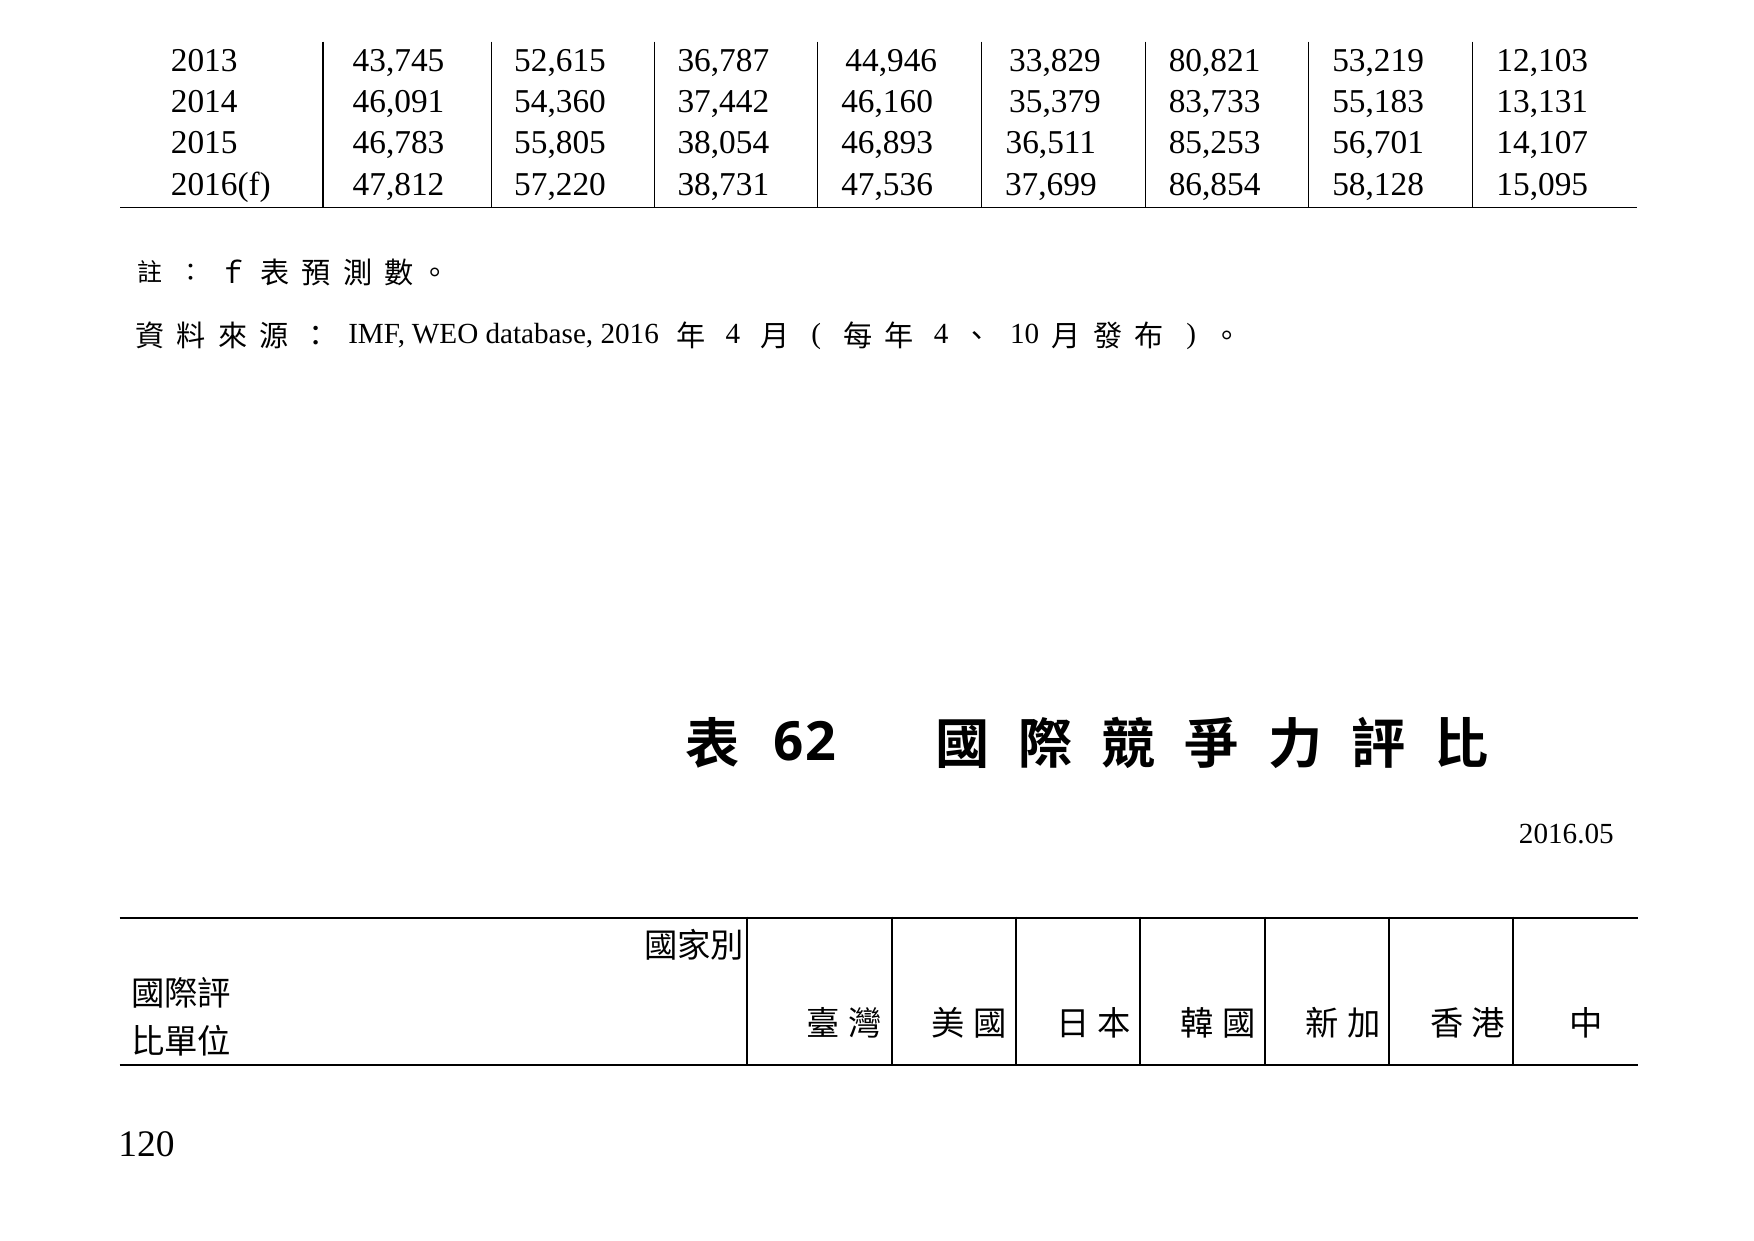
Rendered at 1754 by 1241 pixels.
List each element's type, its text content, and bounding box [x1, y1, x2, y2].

subtitle 表62 國際競爭力評比 [128, 667, 1628, 792]
table_cell 2014 [120, 83, 322, 124]
table_cell 83,733 [1146, 83, 1308, 124]
table_cell 55,805 [492, 124, 654, 166]
text 2016.05 [128, 792, 1628, 854]
table_cell 15,095 [1473, 166, 1637, 207]
table_cell 55,183 [1309, 83, 1472, 124]
table_header 國家別 國際評 比單位 [120, 919, 746, 1063]
table_cell 46,893 [818, 124, 981, 166]
table_cell 53,219 [1309, 42, 1472, 83]
table_cell 12,103 [1473, 42, 1637, 83]
table_cell 13,131 [1473, 83, 1637, 124]
table_cell 35,379 [982, 83, 1145, 124]
table_cell 57,220 [492, 166, 654, 207]
table_cell 54,360 [492, 83, 654, 124]
table_cell 86,854 [1146, 166, 1308, 207]
table_cell 2015 [120, 124, 322, 166]
table_cell 38,731 [655, 166, 817, 207]
table_cell 52,615 [492, 42, 654, 83]
table_header 韓國 [1141, 919, 1264, 1063]
table_cell 36,787 [655, 42, 817, 83]
table_cell 58,128 [1309, 166, 1472, 207]
table_header 日本 [1017, 919, 1139, 1063]
table_header 臺灣 [748, 919, 891, 1063]
text 資料來源：IMF, WEO database, 2016年4月(每年4、10月發布)。 [128, 292, 1628, 354]
table_cell 37,699 [982, 166, 1145, 207]
table_header 美國 [893, 919, 1015, 1063]
table_header 香港 [1390, 919, 1512, 1063]
table_cell 2013 [120, 42, 322, 83]
table_cell 33,829 [982, 42, 1145, 83]
table_cell 38,054 [655, 124, 817, 166]
table_header 新加 [1266, 919, 1388, 1063]
table_cell 47,812 [324, 166, 491, 207]
table_cell 80,821 [1146, 42, 1308, 83]
table_cell 47,536 [818, 166, 981, 207]
table_cell 43,745 [324, 42, 491, 83]
table_cell 46,783 [324, 124, 491, 166]
table_cell 46,091 [324, 83, 491, 124]
table_cell 14,107 [1473, 124, 1637, 166]
table_cell 36,511 [982, 124, 1145, 166]
table_cell 56,701 [1309, 124, 1472, 166]
table_cell 2016(f) [120, 166, 322, 207]
table_cell 85,253 [1146, 124, 1308, 166]
table_header 中 [1514, 919, 1637, 1063]
table_cell 44,946 [818, 42, 981, 83]
text 註：ｆ表預測數。 [128, 229, 1628, 292]
table_cell 46,160 [818, 83, 981, 124]
table_cell 37,442 [655, 83, 817, 124]
